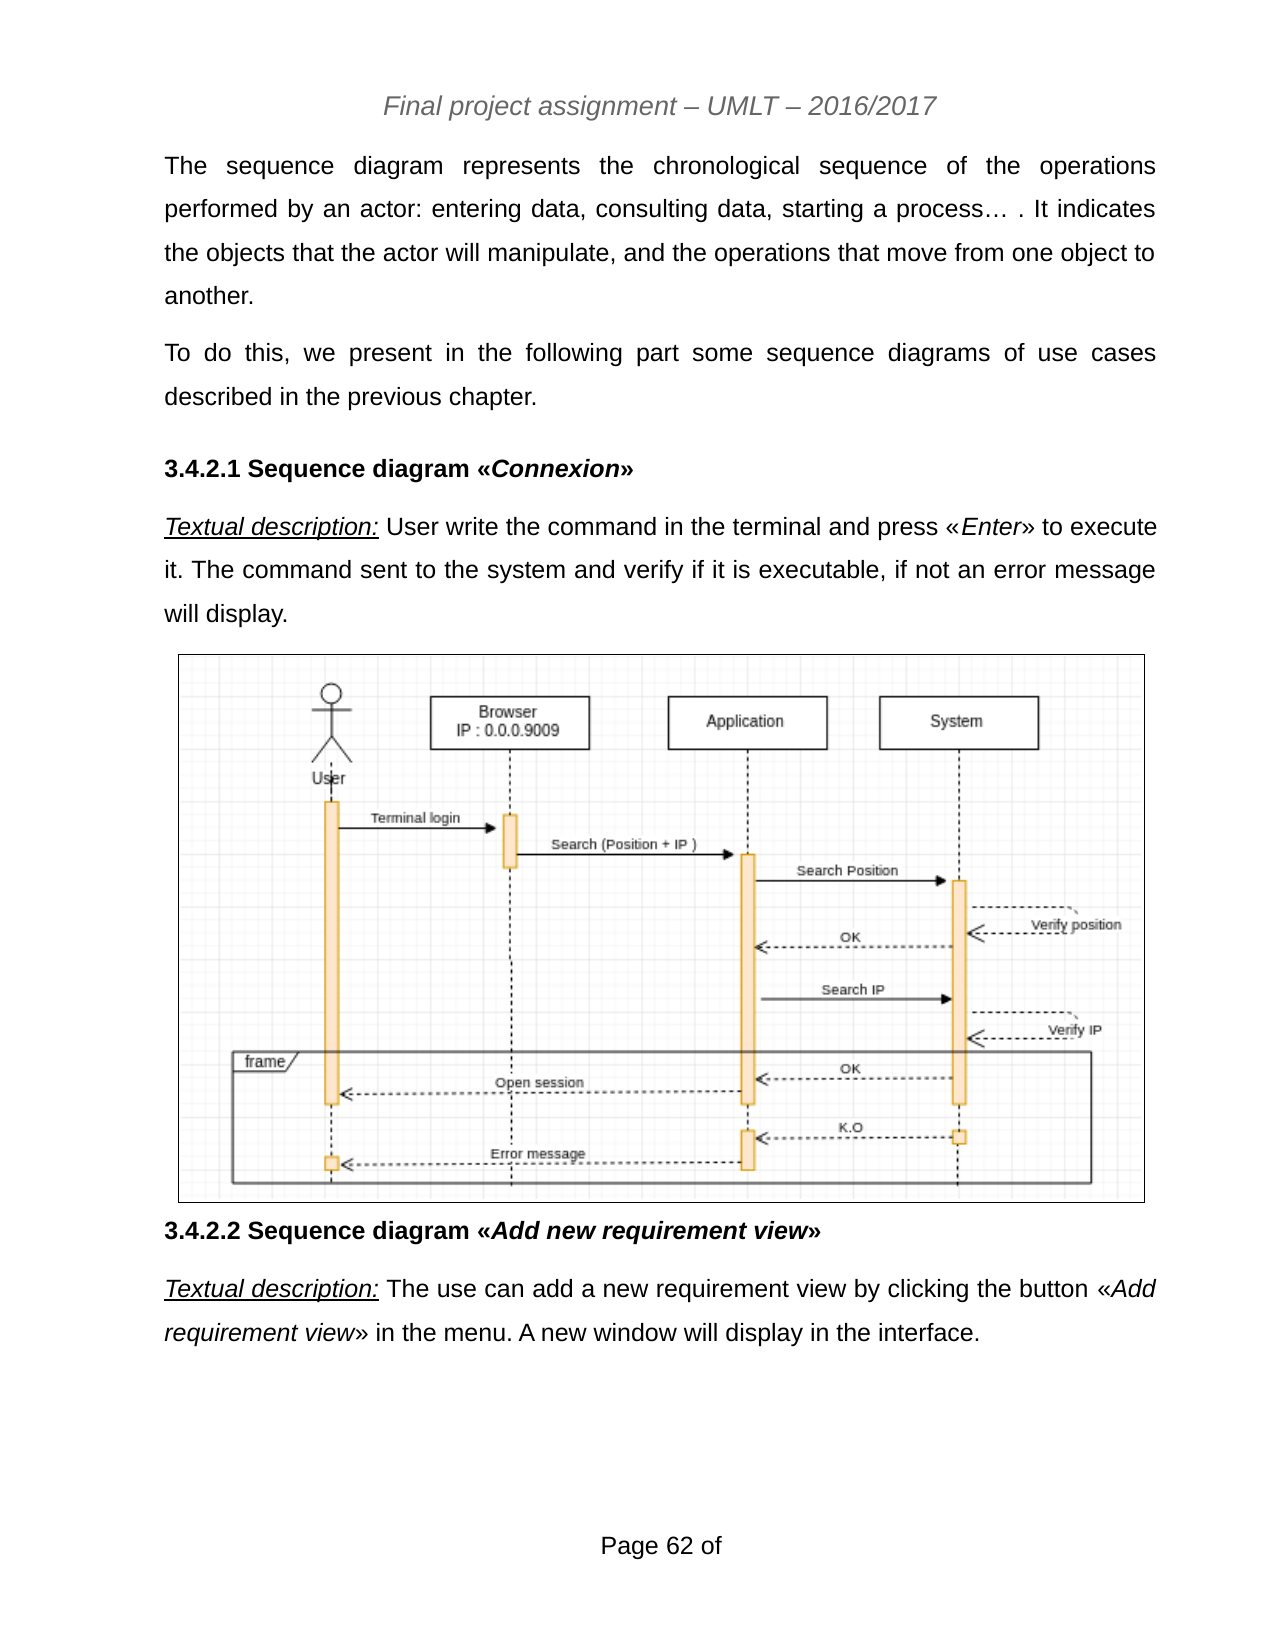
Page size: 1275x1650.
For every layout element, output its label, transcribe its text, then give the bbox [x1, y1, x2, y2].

text The sequence diagram represents the chronological sequence of the operations performed by an actor: entering data, consulting data, starting a process… . It indicates the objects that the actor will manipulate, and the operations that move from one object to another. [164, 151, 1158, 309]
picture [180, 656, 1142, 1199]
subtitle 3.4.2.1 Sequence diagram «Connexion» [164, 454, 1158, 483]
text Textual description: The use can add a new requirement view by clicking the button «Add requirement view» in the menu. A new window will display in the interface. [164, 1274, 1158, 1346]
subtitle 3.4.2.2 Sequence diagram «Add new requirement view» [164, 1177, 1158, 1245]
text To do this, we present in the following part some sequence diagrams of use cases described in the previous chapter. [164, 338, 1158, 410]
text Textual description: User write the command in the terminal and press «Enter» to execute it. The command sent to the system and verify if it is executable, if not an error message will display. [164, 512, 1158, 627]
